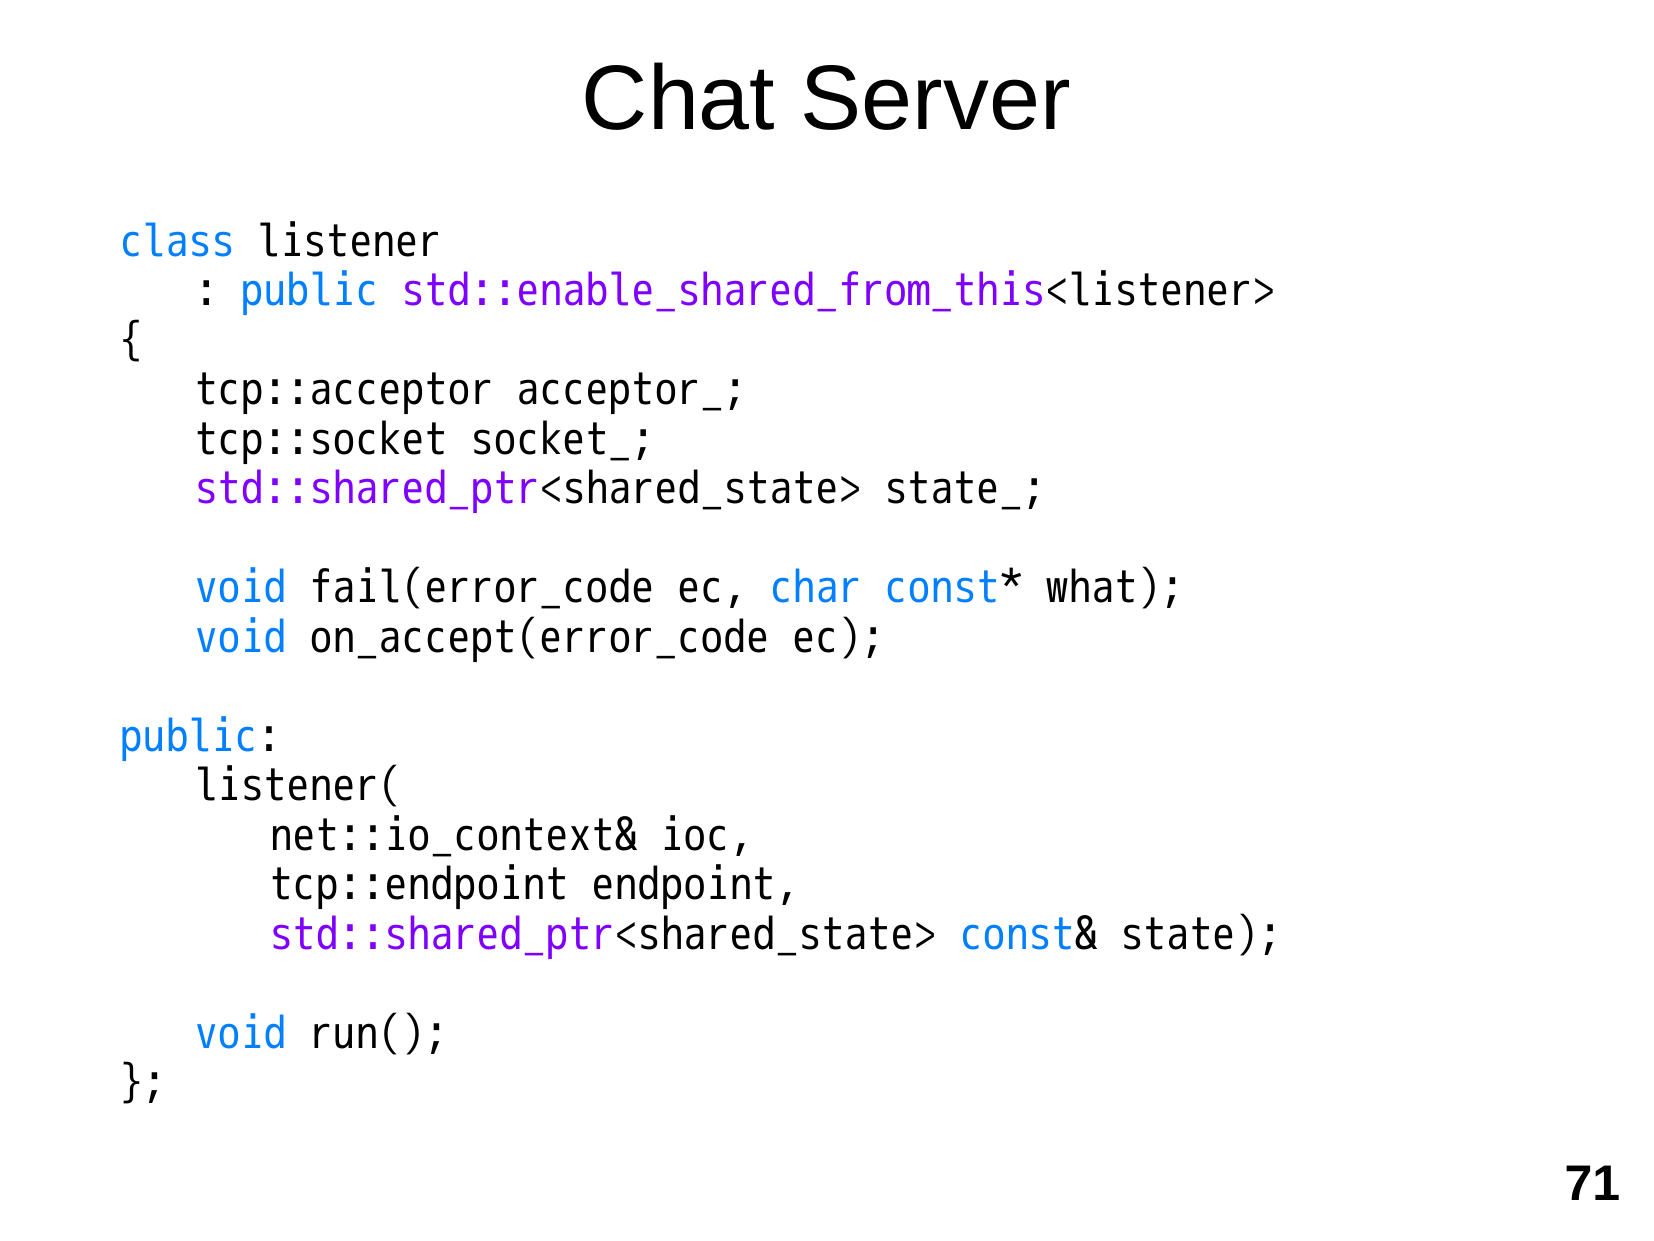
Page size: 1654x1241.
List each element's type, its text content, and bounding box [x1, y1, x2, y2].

text_box class listener : public std::enable_shared_from_this<listener> { tcp::acceptor acceptor_; tcp::socket socket_; std::shared_ptr<shared_state> state_; void fail(error_code ec, char const* what); void on_accept(error_code ec); public: listener( net::io_context& ioc, tcp::endpoint endpoint, std::shared_ptr<shared_state> const& state); void run(); }; [104, 210, 1575, 1116]
title Chat Server [82, 15, 1571, 181]
